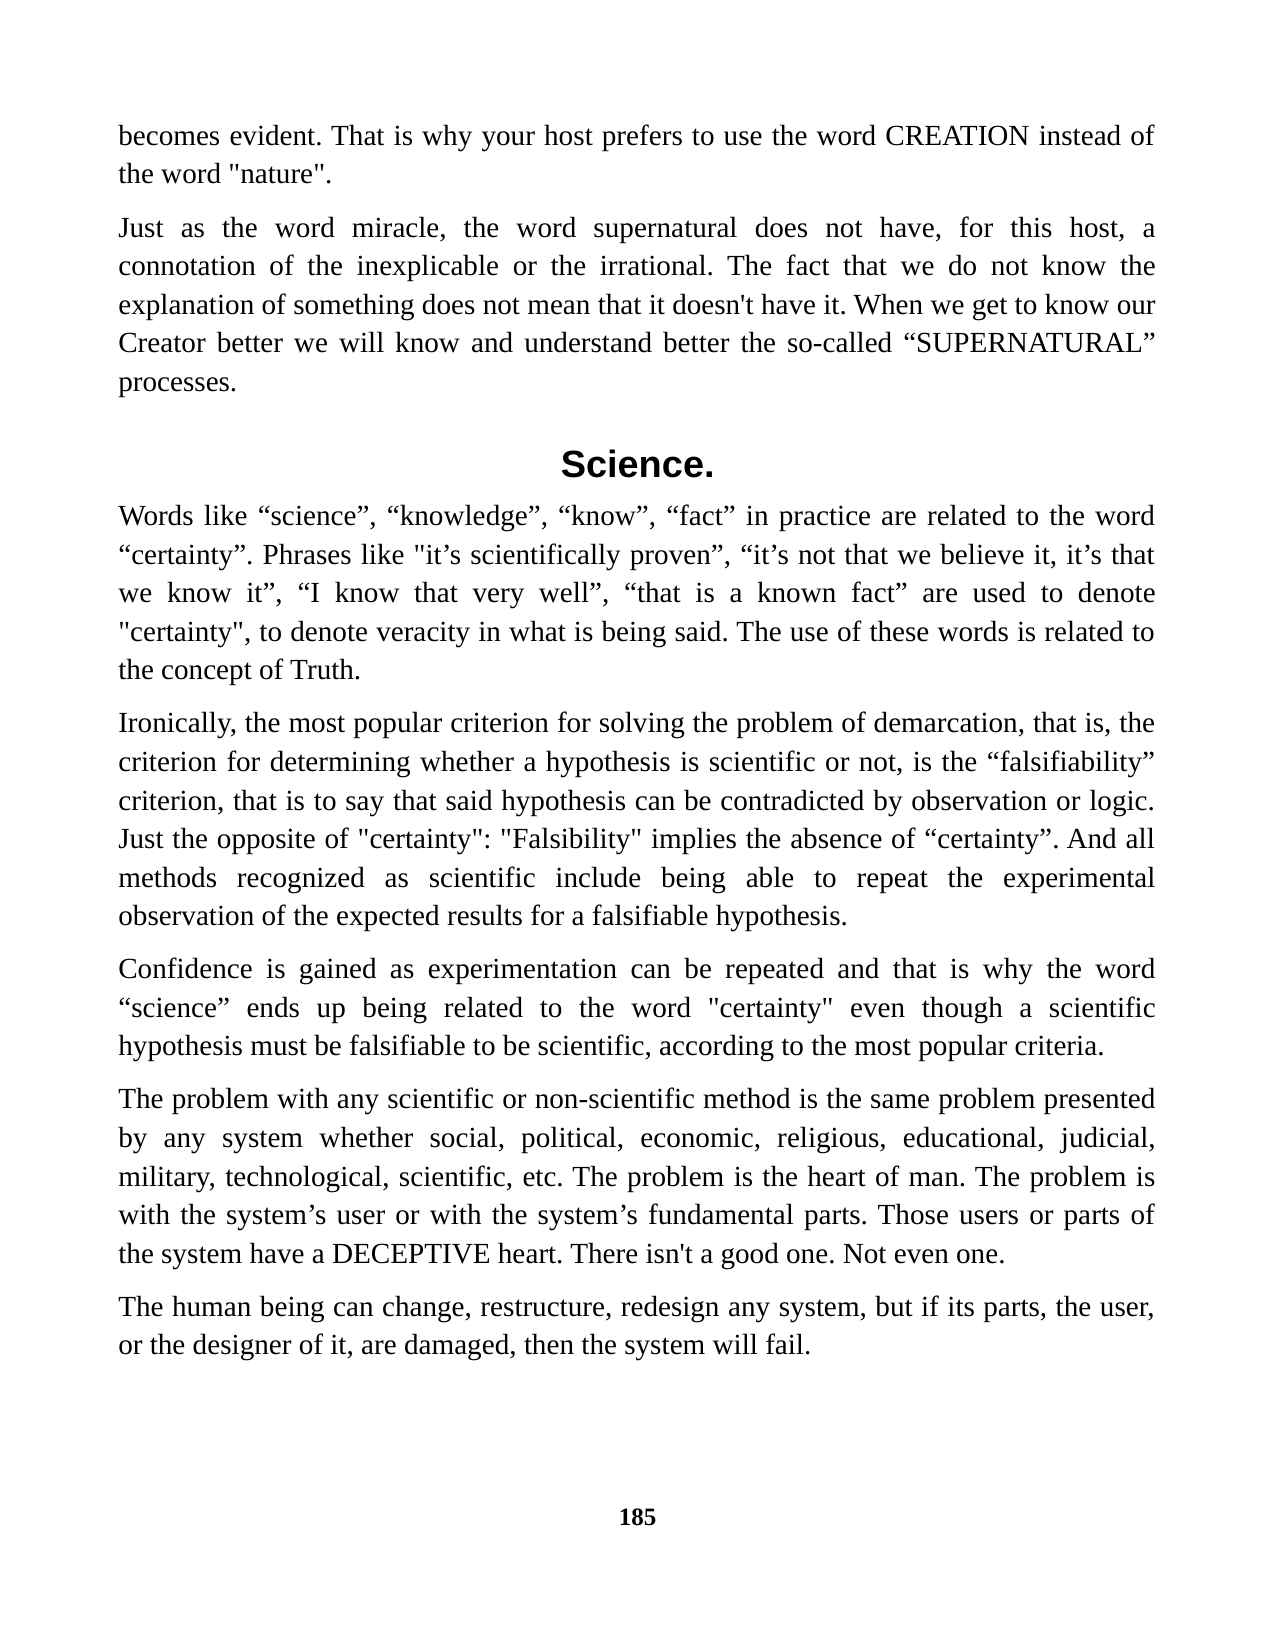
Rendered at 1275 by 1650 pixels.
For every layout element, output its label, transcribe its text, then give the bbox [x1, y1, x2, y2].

text The human being can change, restructure, redesign any system, but if its parts, the user, or the designer of it, are damaged, then the system will fail. [118, 1289, 1157, 1361]
text Words like “science”, “knowledge”, “know”, “fact” in practice are related to the word “certainty”. Phrases like "it’s scientifically proven”, “it’s not that we believe it, it’s that we know it”, “I know that very well”, “that is a known fact” are used to denote "certainty", to denote veracity in what is being said. The use of these words is related to the concept of Truth. [118, 498, 1157, 686]
text becomes evident. That is why your host prefers to use the word CREATION instead of the word "nature". [118, 118, 1157, 190]
text Confidence is gained as experimentation can be repeated and that is why the word “science” ends up being related to the word "certainty" even though a scientific hypothesis must be falsifiable to be scientific, according to the most popular criteria. [118, 951, 1157, 1062]
text Just as the word miracle, the word supernatural does not have, for this host, a connotation of the inexplicable or the irrational. The fact that we do not know the explanation of something does not mean that it doesn't have it. When we get to know our Creator better we will know and understand better the so-called “SUPERNATURAL” processes. [118, 210, 1157, 397]
text Ironically, the most popular criterion for solving the problem of demarcation, that is, the criterion for determining whether a hypothesis is scientific or not, is the “falsifiability” criterion, that is to say that said hypothesis can be contradicted by observation or logic. Just the opposite of "certainty": "Falsibility" implies the absence of “certainty”. And all methods recognized as scientific include being able to repeat the experimental observation of the expected results for a falsifiable hypothesis. [118, 706, 1157, 932]
text The problem with any scientific or non-scientific method is the same problem presented by any system whether social, political, economic, religious, educational, judicial, military, technological, scientific, etc. The problem is the heart of man. The problem is with the system’s user or with the system’s fundamental parts. Those users or parts of the system have a DECEPTIVE heart. There isn't a good one. Not even one. [118, 1082, 1157, 1269]
subtitle Science. [118, 442, 1157, 486]
